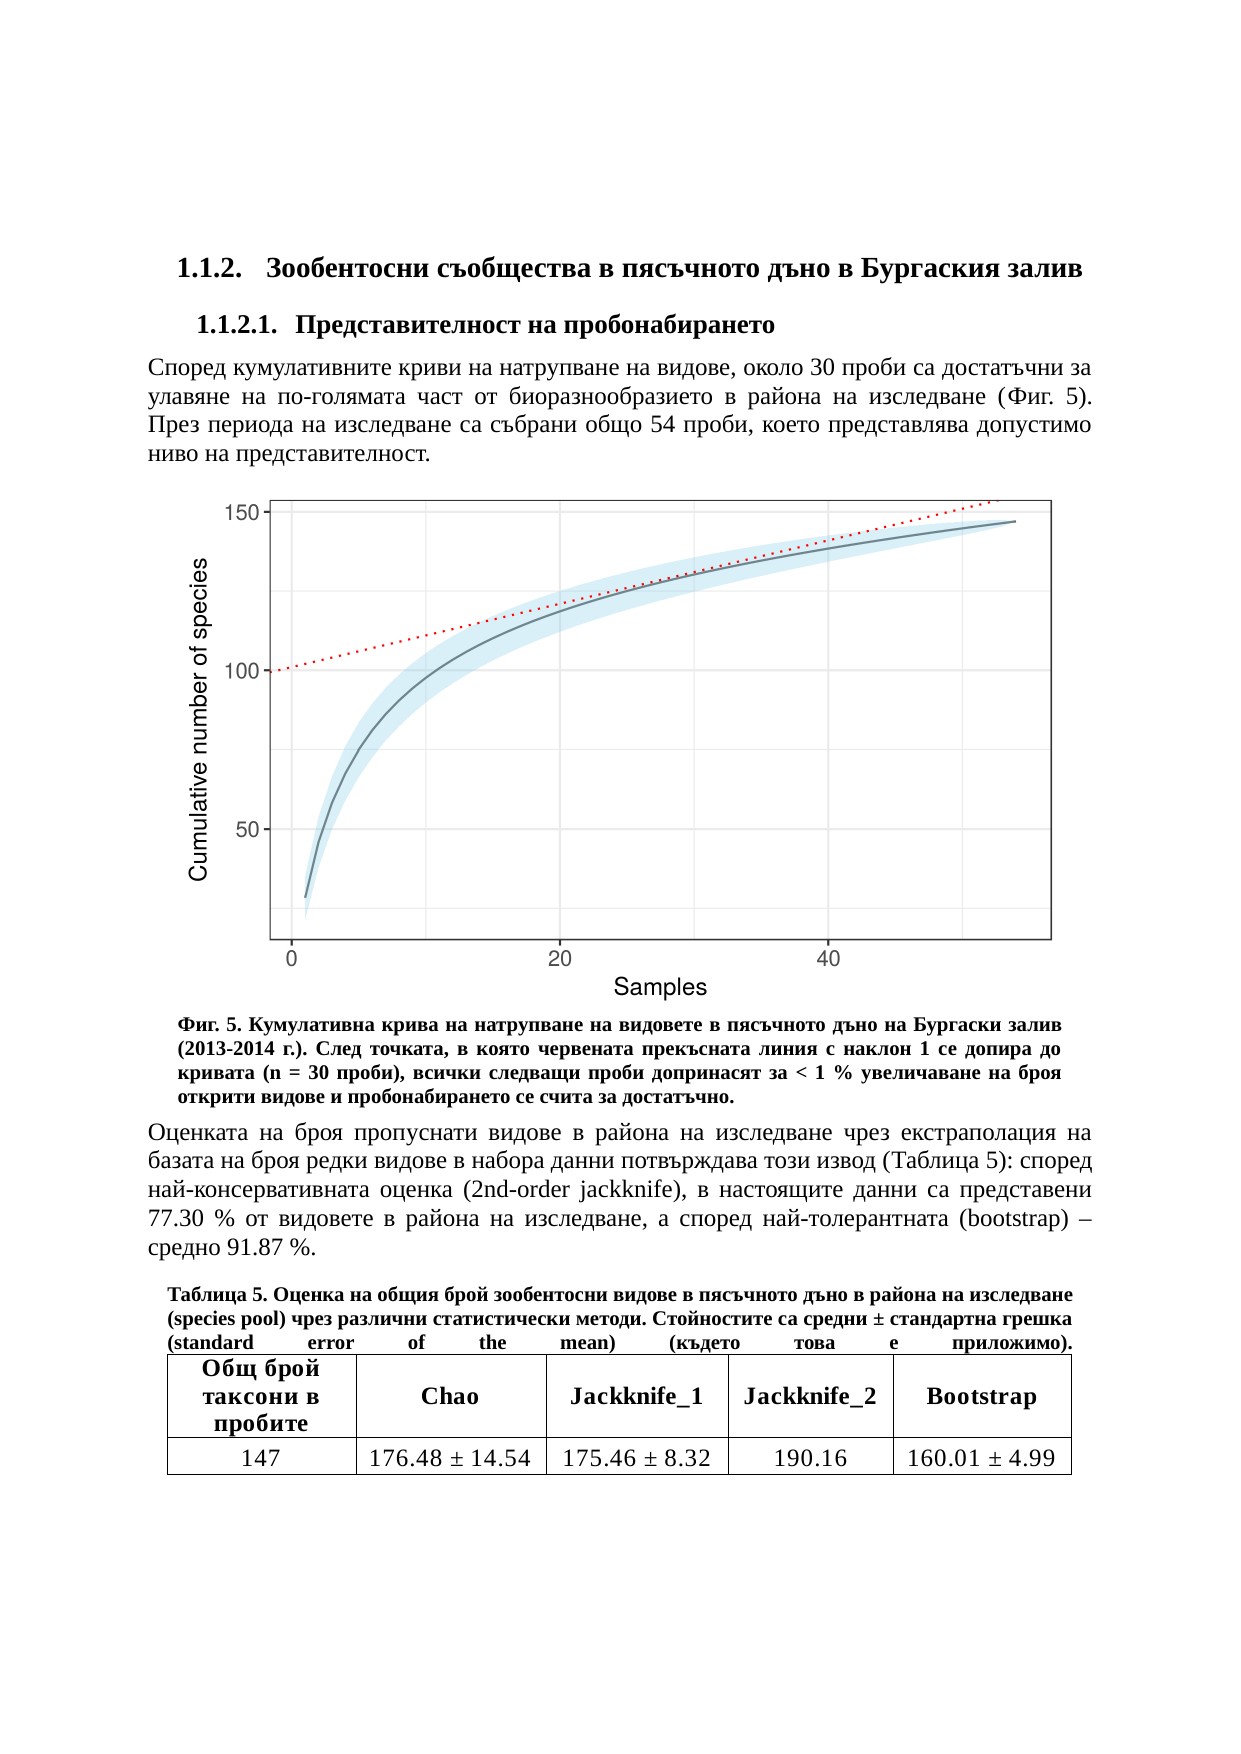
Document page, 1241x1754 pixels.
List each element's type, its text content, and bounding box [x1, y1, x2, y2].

text Оценката на броя пропуснати видове в района на изследване чрез екстраполация на базата на броя редки видове в набора данни потвърждава този извод (Таблица 5): според най-консервативната оценка (2nd-order jackknife), в настоящите данни са представени 77.30 % от видовете в района на изследване, а според най-толерантната (bootstrap) – средно 91.87 %. [148, 467, 1093, 1260]
text Фиг. 5. Кумулативна крива на натрупване на видовете в пясъчното дъно на Бургаски залив (2013-2014 г.). След точката, в която червената прекъсната линия с наклон 1 се допира до кривата (n = 30 проби), всички следващи проби допринасят за < 1 % увеличаване на броя открити видове и пробонабирането се счита за достатъчно. [177, 1012, 1063, 1108]
text Таблица 5. Оценка на общия брой зообентосни видове в пясъчното дъно в района на изследване (species pool) чрез различни статистически методи. Стойностите са средни ± стандартна грешка (standard error of the mean) (където това е приложимо). [167, 1282, 1073, 1476]
subtitle Представителност на пробонабирането [266, 308, 1093, 339]
subtitle Зообентосни съобщества в пясъчното дъно в Бургаския залив [242, 250, 1093, 283]
text Според кумулативните криви на натрупване на видове, около 30 проби са достатъчни за улавяне на по-голямата част от биоразнообразието в района на изследване (Фиг. 5). През периода на изследване са събрани общо 54 проби, което представлява допустимо ниво на представителност. [148, 352, 1093, 467]
picture [177, 488, 1063, 1012]
